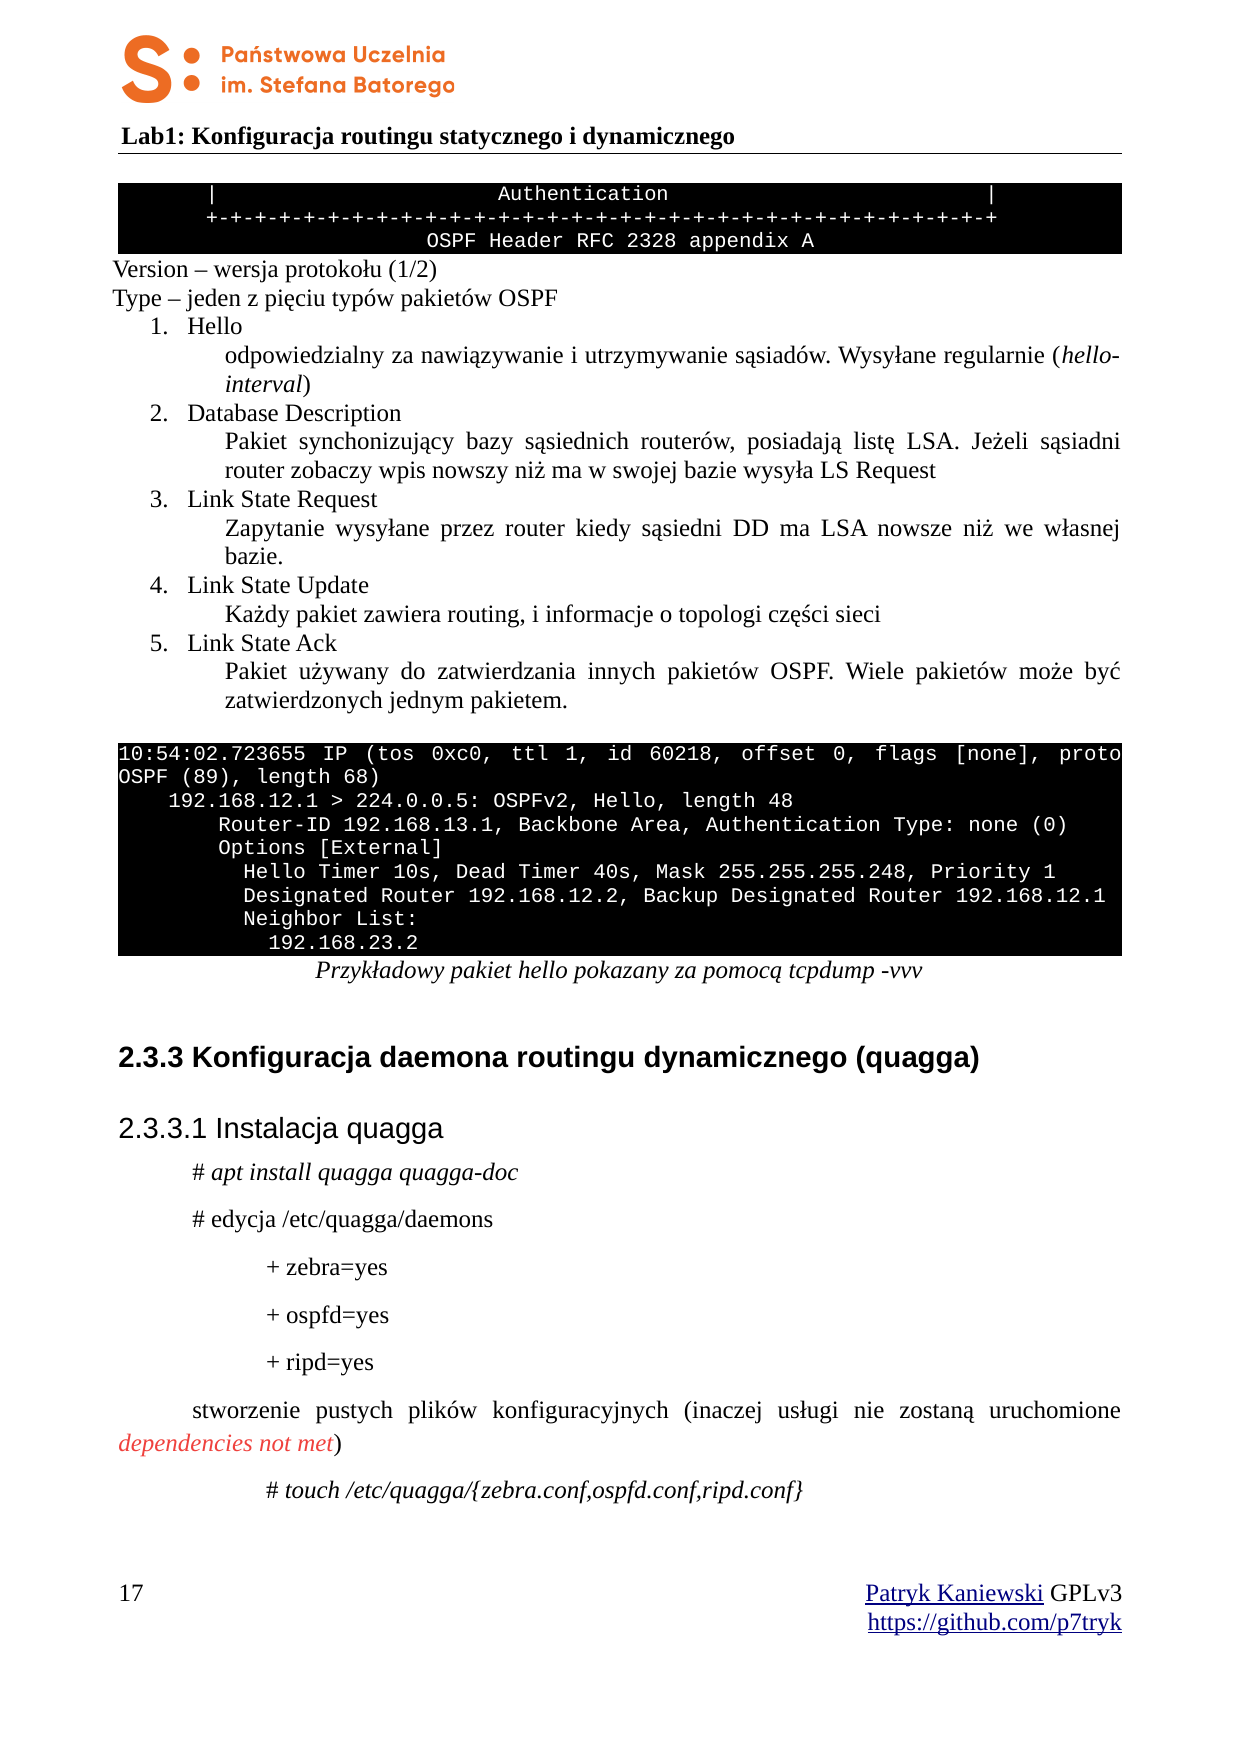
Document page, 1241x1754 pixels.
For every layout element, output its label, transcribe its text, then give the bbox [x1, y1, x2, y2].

text Hello Timer 10s, Dead Timer 40s, Mask 255.255.255.248, Priority 1 [118, 861, 1122, 884]
subtitle 2.3.3.1 Instalacja quagga [118, 1111, 1122, 1144]
list Zapytanie wysyłane przez router kiedy sąsiedni DD ma LSA nowsze niż we własnej bazie. [187, 513, 1122, 570]
text Router-ID 192.168.13.1, Backbone Area, Authentication Type: none (0) [118, 814, 1122, 837]
text # edycja /etc/quagga/daemons [118, 1204, 1122, 1233]
list Database Description [149, 398, 1122, 426]
list odpowiedzialny za nawiązywanie i utrzymywanie sąsiadów. Wysyłane regularnie (hello-interval) [187, 340, 1122, 398]
text | Authentication | [118, 183, 1122, 207]
text 192.168.12.1 > 224.0.0.5: OSPFv2, Hello, length 48 [118, 790, 1122, 814]
text 10:54:02.723655 IP (tos 0xc0, ttl 1, id 60218, offset 0, flags [none], proto OSPF (89), length 68) [118, 743, 1122, 790]
subtitle 2.3.3 Konfiguracja daemona routingu dynamicznego (quagga) [118, 1039, 1122, 1073]
text # touch /etc/quagga/{zebra.conf,ospfd.conf,ripd.conf} [118, 1476, 1122, 1504]
text Type – jeden z pięciu typów pakietów OSPF [112, 283, 1122, 311]
picture [121, 35, 455, 103]
text + ospfd=yes [118, 1300, 1122, 1328]
text Designated Router 192.168.12.2, Backup Designated Router 192.168.12.1 [118, 884, 1122, 908]
list Link State Update [149, 570, 1122, 599]
list Pakiet synchonizujący bazy sąsiednich routerów, posiadają listę LSA. Jeżeli sąsiadni router zobaczy wpis nowszy niż ma w swojej bazie wysyła LS Request [187, 426, 1122, 484]
text # apt install quagga quagga-doc [118, 1157, 1122, 1186]
text +-+-+-+-+-+-+-+-+-+-+-+-+-+-+-+-+-+-+-+-+-+-+-+-+-+-+-+-+-+-+-+-+ [118, 207, 1122, 230]
text Options [External] [118, 837, 1122, 861]
text + zebra=yes [118, 1252, 1122, 1281]
list Link State Request [149, 484, 1122, 513]
text Version – wersja protokołu (1/2) [112, 254, 1122, 283]
list Pakiet używany do zatwierdzania innych pakietów OSPF. Wiele pakietów może być zatwierdzonych jednym pakietem. [187, 656, 1122, 714]
text + ripd=yes [118, 1347, 1122, 1376]
text 192.168.23.2 [118, 932, 1122, 956]
list Link State Ack [149, 628, 1122, 656]
text Przykładowy pakiet hello pokazany za pomocą tcpdump -vvv [118, 956, 1122, 984]
list Hello [149, 311, 1122, 340]
list Każdy pakiet zawiera routing, i informacje o topologi części sieci [187, 599, 1122, 628]
text Neighbor List: [118, 908, 1122, 932]
text stworzenie pustych plików konfiguracyjnych (inaczej usługi nie zostaną uruchomione dependencies not met) [118, 1395, 1122, 1457]
text OSPF Header RFC 2328 appendix A [118, 230, 1122, 254]
